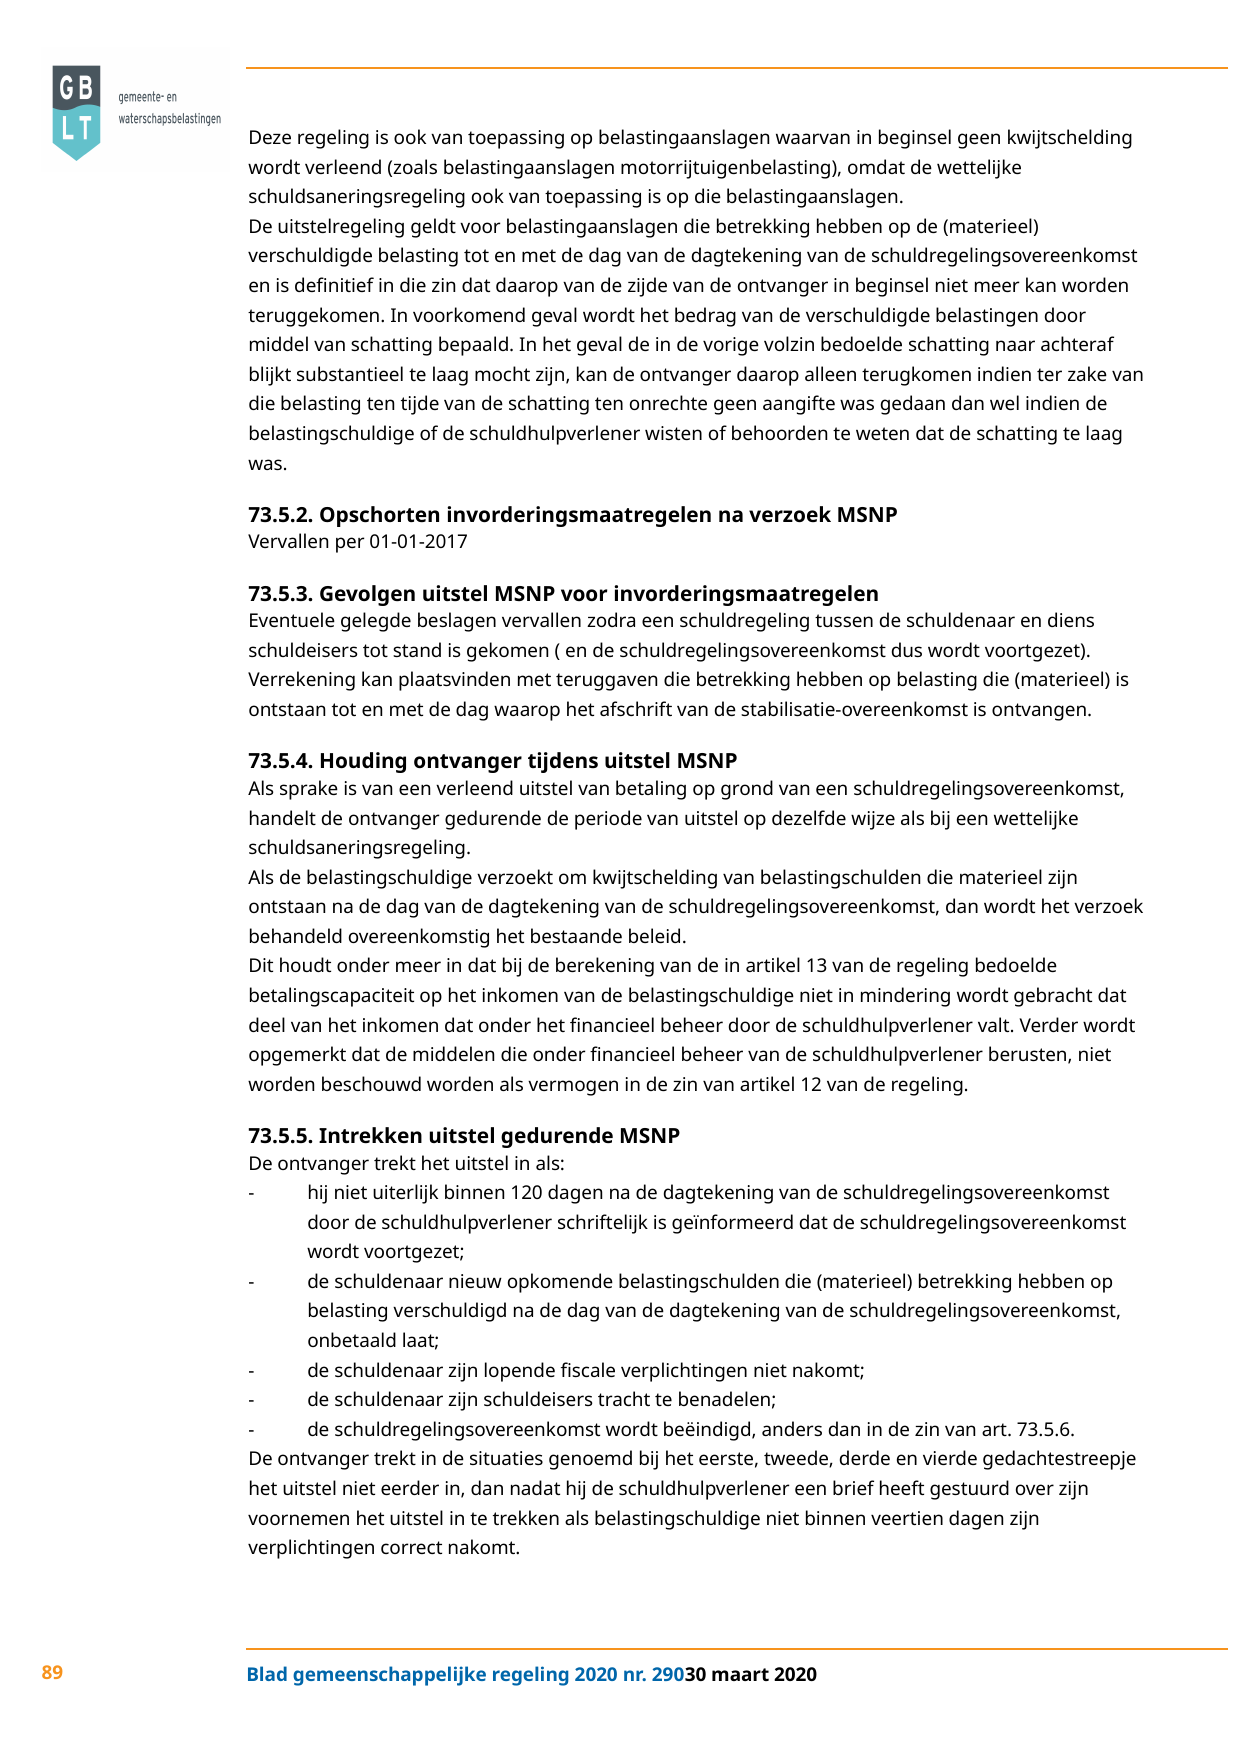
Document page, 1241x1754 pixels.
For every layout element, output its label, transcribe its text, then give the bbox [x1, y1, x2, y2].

text 73.5.4. Houding ontvanger tijdens uitstel MSNP [248, 747, 1152, 775]
text Als sprake is van een verleend uitstel van betaling op grond van een schuldregelingsovereenkomst, handelt de ontvanger gedurende de periode van uitstel op dezelfde wijze als bij een wettelijke schuldsaneringsregeling. [248, 775, 1152, 860]
text Vervallen per 01-01-2017 [248, 529, 1152, 554]
list de schuldenaar zijn lopende fiscale verplichtingen niet nakomt; [248, 1357, 1152, 1383]
text Deze regeling is ook van toepassing op belastingaanslagen waarvan in beginsel geen kwijtschelding wordt verleend (zoals belastingaanslagen motorrijtuigenbelasting), omdat de wettelijke schuldsaneringsregeling ook van toepassing is op die belastingaanslagen. [248, 124, 1152, 209]
text Als de belastingschuldige verzoekt om kwijtschelding van belastingschulden die materieel zijn ontstaan na de dag van de dagtekening van de schuldregelingsovereenkomst, dan wordt het verzoek behandeld overeenkomstig het bestaande beleid. [248, 864, 1152, 949]
text Dit houdt onder meer in dat bij de berekening van de in artikel 13 van de regeling bedoelde betalingscapaciteit op het inkomen van de belastingschuldige niet in mindering wordt gebracht dat deel van het inkomen dat onder het financieel beheer door de schuldhulpverlener valt. Verder wordt opgemerkt dat de middelen die onder financieel beheer van de schuldhulpverlener berusten, niet worden beschouwd worden als vermogen in de zin van artikel 12 van de regeling. [248, 953, 1152, 1097]
text 73.5.3. Gevolgen uitstel MSNP voor invorderingsmaatregelen [248, 579, 1152, 607]
text De ontvanger trekt het uitstel in als: [248, 1150, 1152, 1176]
list de schuldregelingsovereenkomst wordt beëindigd, anders dan in de zin van art. 73.5.6. [248, 1416, 1152, 1442]
text De uitstelregeling geldt voor belastingaanslagen die betrekking hebben op de (materieel) verschuldigde belasting tot en met de dag van de dagtekening van de schuldregelingsovereenkomst en is definitief in die zin dat daarop van de zijde van de ontvanger in beginsel niet meer kan worden teruggekomen. In voorkomend geval wordt het bedrag van de verschuldigde belastingen door middel van schatting bepaald. In het geval de in de vorige volzin bedoelde schatting naar achteraf blijkt substantieel te laag mocht zijn, kan de ontvanger daarop alleen terugkomen indien ter zake van die belasting ten tijde van de schatting ten onrechte geen aangifte was gedaan dan wel indien de belastingschuldige of de schuldhulpverlener wisten of behoorden te weten dat de schatting te laag was. [248, 213, 1152, 476]
list de schuldenaar nieuw opkomende belastingschulden die (materieel) betrekking hebben op belasting verschuldigd na de dag van de dagtekening van de schuldregelingsovereenkomst, onbetaald laat; [248, 1268, 1152, 1353]
text 73.5.2. Opschorten invorderingsmaatregelen na verzoek MSNP [248, 500, 1152, 529]
picture [41, 47, 231, 172]
text Verrekening kan plaatsvinden met teruggaven die betrekking hebben op belasting die (materieel) is ontstaan tot en met de dag waarop het afschrift van de stabilisatie-overeenkomst is ontvangen. [248, 667, 1152, 722]
list de schuldenaar zijn schuldeisers tracht te benadelen; [248, 1386, 1152, 1412]
list hij niet uiterlijk binnen 120 dagen na de dagtekening van de schuldregelingsovereenkomst door de schuldhulpverlener schriftelijk is geïnformeerd dat de schuldregelingsovereenkomst wordt voortgezet; [248, 1179, 1152, 1264]
text 73.5.5. Intrekken uitstel gedurende MSNP [248, 1121, 1152, 1150]
text De ontvanger trekt in de situaties genoemd bij het eerste, tweede, derde en vierde gedachtestreepje het uitstel niet eerder in, dan nadat hij de schuldhulpverlener een brief heeft gestuurd over zijn voornemen het uitstel in te trekken als belastingschuldige niet binnen veertien dagen zijn verplichtingen correct nakomt. [248, 1446, 1152, 1560]
text Eventuele gelegde beslagen vervallen zodra een schuldregeling tussen de schuldenaar en diens schuldeisers tot stand is gekomen ( en de schuldregelingsovereenkomst dus wordt voortgezet). [248, 607, 1152, 663]
